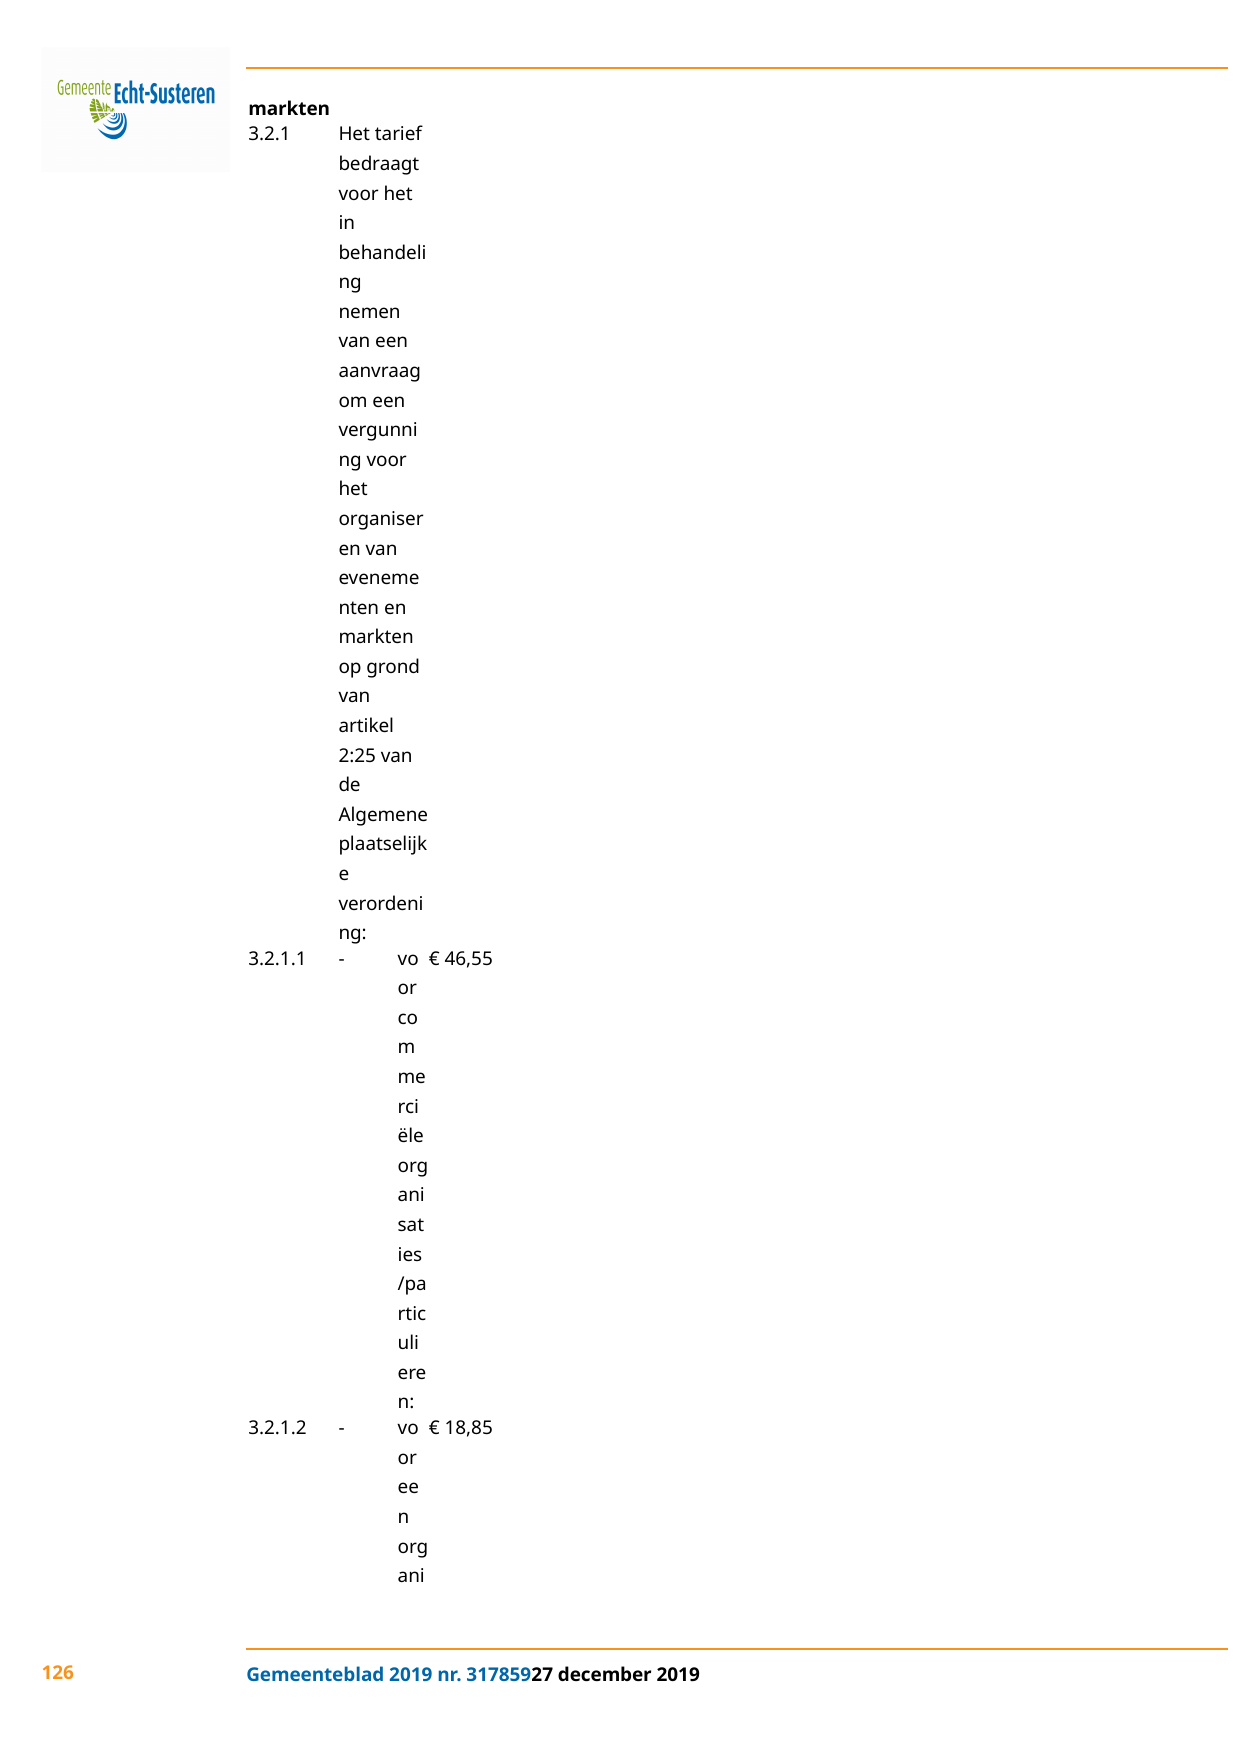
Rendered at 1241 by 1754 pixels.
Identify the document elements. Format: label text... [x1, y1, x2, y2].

table_cell markten [248, 95, 429, 121]
table_cell [429, 121, 519, 945]
table_cell € 18,85 [429, 1415, 519, 1588]
table_cell € 46,55 [429, 945, 519, 1414]
table_cell 3.2.1.2 [248, 1415, 338, 1588]
table_cell [519, 95, 700, 121]
table_cell voor een organi [338, 1415, 429, 1588]
table_cell Het tarief bedraagt voor het in behandeling nemen van een aanvraag om een vergunning voor het organiseren van evenementen en markten op grond van artikel 2:25 van de Algemene plaatselijke verordening: [338, 121, 429, 945]
table_cell [429, 95, 519, 121]
table_cell [519, 121, 700, 945]
table_cell 3.2.1.1 [248, 945, 338, 1414]
table_cell [519, 945, 700, 1414]
table_cell voor commerciële organisaties/particulieren: [338, 945, 429, 1414]
picture [41, 47, 231, 172]
table_cell 3.2.1 [248, 121, 338, 945]
table_cell [519, 1415, 700, 1588]
